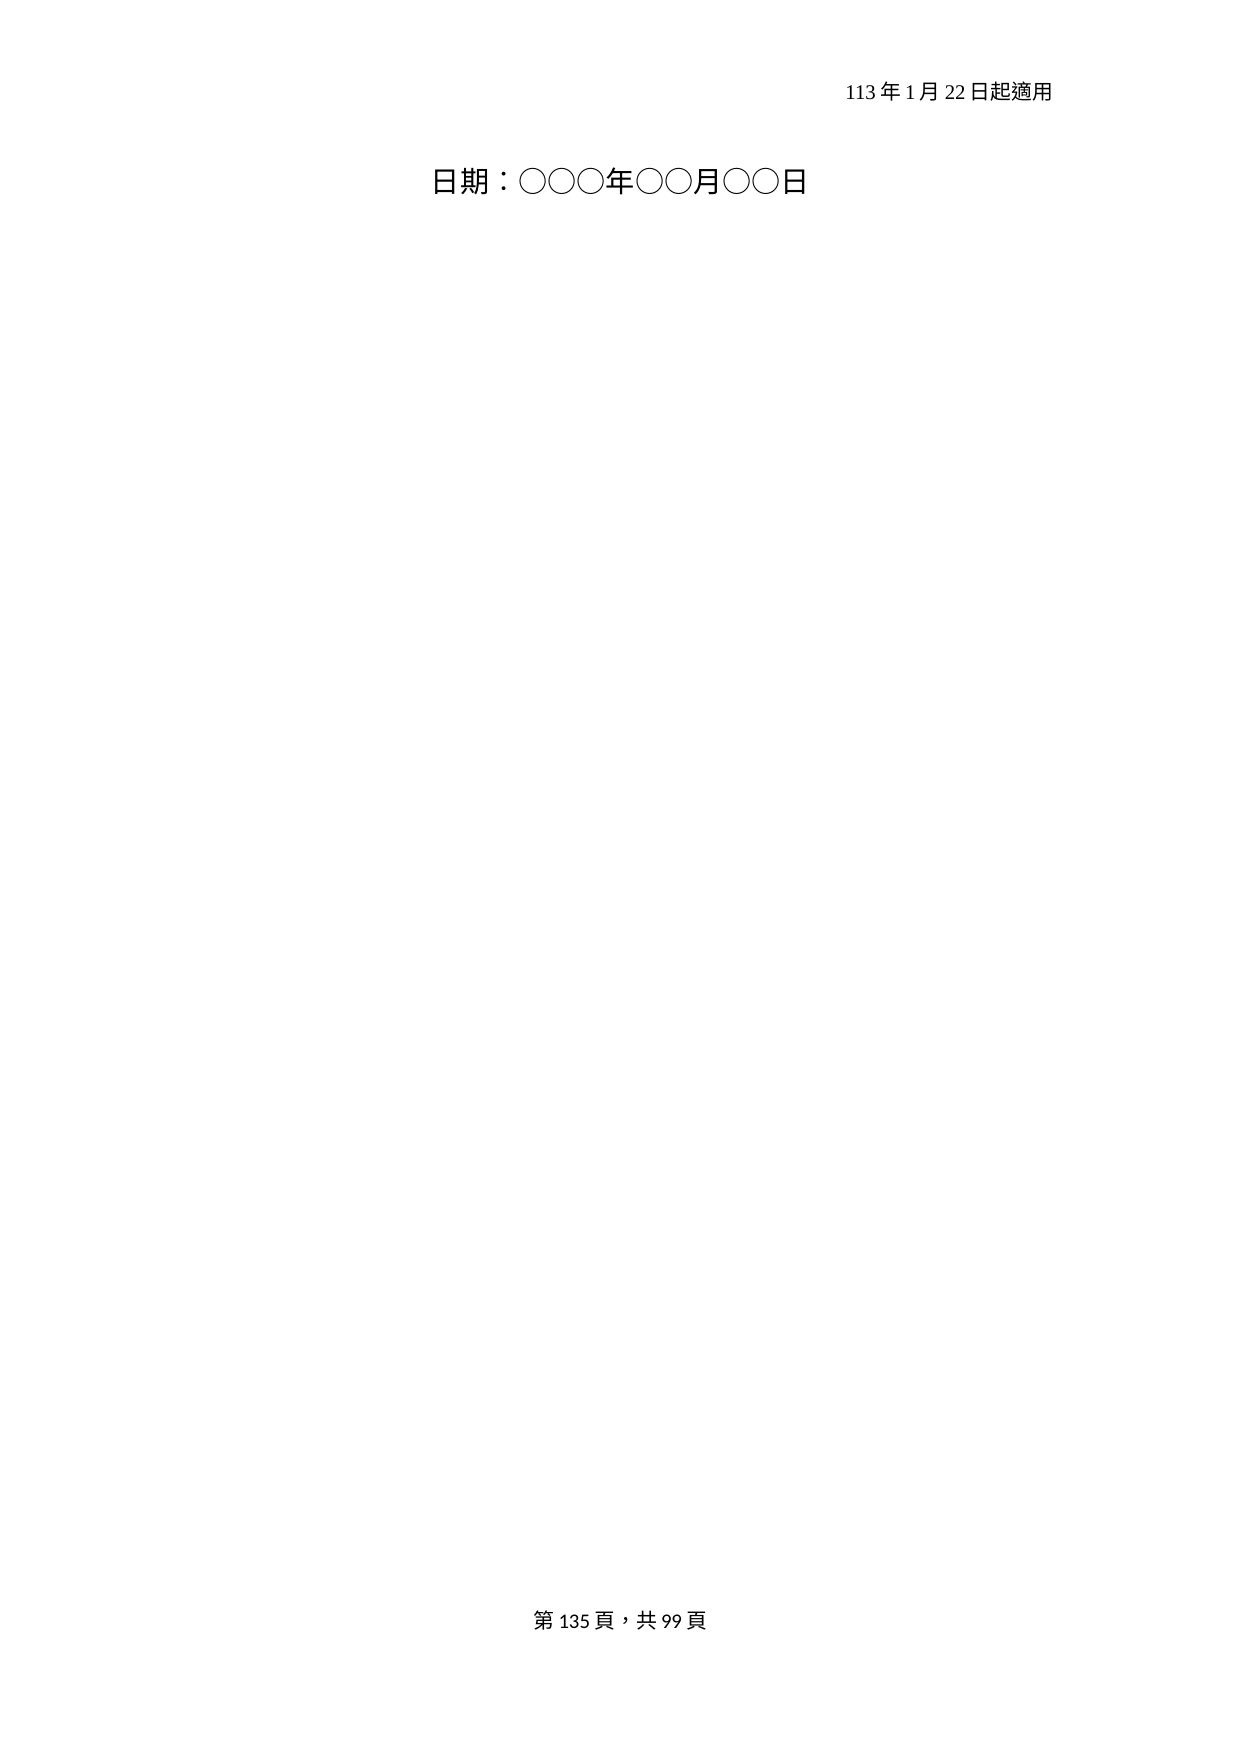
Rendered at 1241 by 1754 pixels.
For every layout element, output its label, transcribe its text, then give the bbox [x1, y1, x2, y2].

text 日期︰○○○年○○月○○日 [187, 158, 1053, 201]
